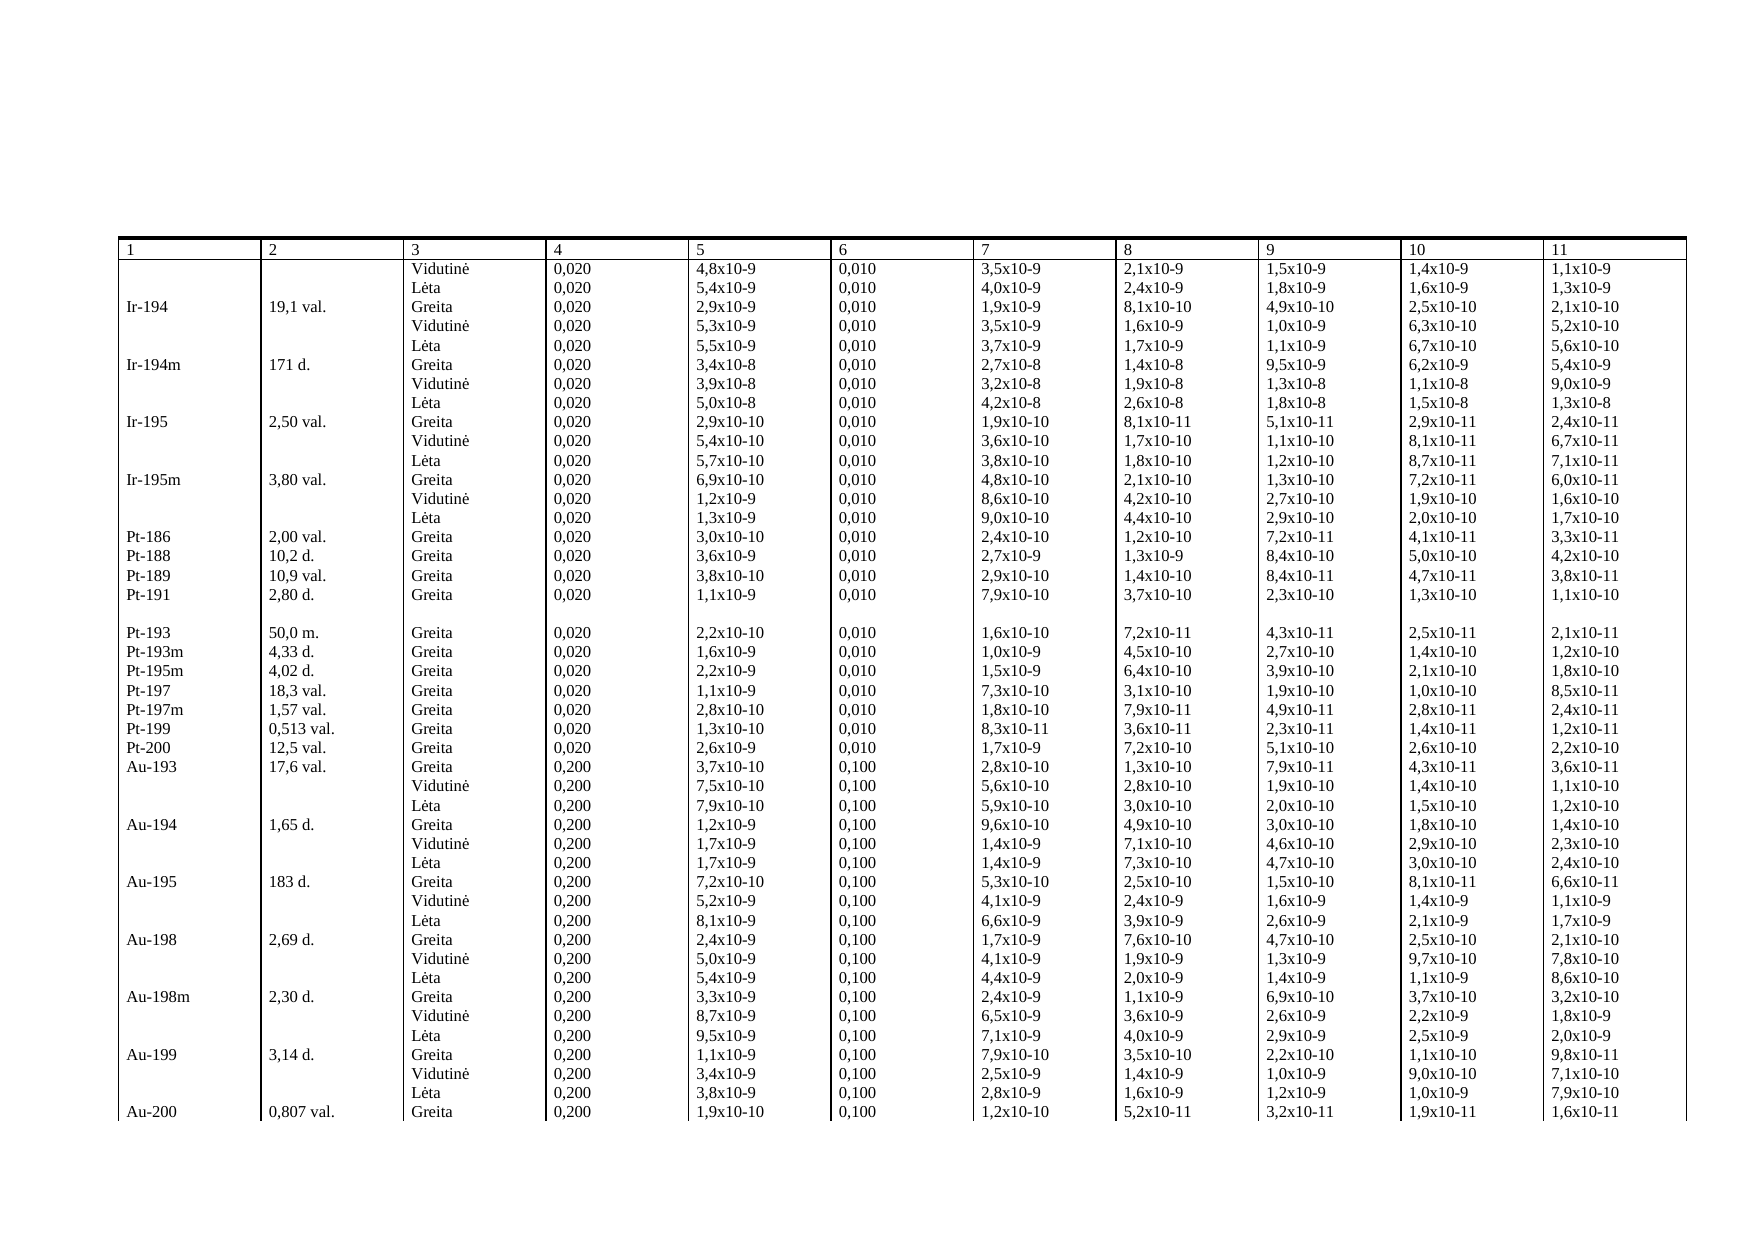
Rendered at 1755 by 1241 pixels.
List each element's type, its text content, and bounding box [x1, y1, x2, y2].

table_header 3 [404, 240, 545, 259]
table_cell 4,8x10-9 5,4x10-9 2,9x10-9 5,3x10-9 5,5x10-9 3,4x10-8 3,9x10-8 5,0x10-8 2,9x10-10 5,4x10-10 5,7x10-10 6,9x10-10 1,2x10-9 1,3x10-9 3,0x10-10 3,6x10-9 3,8x10-10 1,1x10-9 2,2x10-10 1,6x10-9 2,2x10-9 1,1x10-9 2,8x10-10 1,3x10-10 2,6x10-9 [689, 260, 830, 757]
table_cell 1,3x10-10 2,8x10-10 3,0x10-10 4,9x10-10 7,1x10-10 7,3x10-10 2,5x10-10 2,4x10-9 3,9x10-9 7,6x10-10 1,9x10-9 2,0x10-9 1,1x10-9 3,6x10-9 4,0x10-9 3,5x10-10 1,4x10-9 1,6x10-9 5,2x10-11 [1117, 757, 1258, 1121]
table_header 2 [262, 240, 403, 259]
table_cell 19,1 val. 171 d. 2,50 val. 3,80 val. 2,00 val. 10,2 d. 10,9 val. 2,80 d. 50,0 m. 4,33 d. 4,02 d. 18,3 val. 1,57 val. 0,513 val. 12,5 val. [262, 260, 403, 757]
table_cell 7,9x10-11 1,9x10-10 2,0x10-10 3,0x10-10 4,6x10-10 4,7x10-10 1,5x10-10 1,6x10-9 2,6x10-9 4,7x10-10 1,3x10-9 1,4x10-9 6,9x10-10 2,6x10-9 2,9x10-9 2,2x10-10 1,0x10-9 1,2x10-9 3,2x10-11 [1259, 757, 1400, 1121]
table_cell 0,010 0,010 0,010 0,010 0,010 0,010 0,010 0,010 0,010 0,010 0,010 0,010 0,010 0,010 0,010 0,010 0,010 0,010 0,010 0,010 0,010 0,010 0,010 0,010 0,010 [832, 260, 973, 757]
table_header 9 [1259, 240, 1400, 259]
table_cell 1,5x10-9 1,8x10-9 4,9x10-10 1,0x10-9 1,1x10-9 9,5x10-9 1,3x10-8 1,8x10-8 5,1x10-11 1,1x10-10 1,2x10-10 1,3x10-10 2,7x10-10 2,9x10-10 7,2x10-11 8,4x10-10 8,4x10-11 2,3x10-10 4,3x10-11 2,7x10-10 3,9x10-10 1,9x10-10 4,9x10-11 2,3x10-11 5,1x10-10 [1259, 260, 1400, 757]
table_cell Vidutinė Lėta Greita Vidutinė Lėta Greita Vidutinė Lėta Greita Vidutinė Lėta Greita Vidutinė Lėta Greita Greita Greita Greita Greita Greita Greita Greita Greita Greita Greita [404, 260, 545, 757]
table_header 11 [1544, 240, 1686, 259]
table_header 6 [832, 240, 973, 259]
table_cell 1,1x10-9 1,3x10-9 2,1x10-10 5,2x10-10 5,6x10-10 5,4x10-9 9,0x10-9 1,3x10-8 2,4x10-11 6,7x10-11 7,1x10-11 6,0x10-11 1,6x10-10 1,7x10-10 3,3x10-11 4,2x10-10 3,8x10-11 1,1x10-10 2,1x10-11 1,2x10-10 1,8x10-10 8,5x10-11 2,4x10-11 1,2x10-11 2,2x10-10 [1544, 260, 1686, 757]
table_cell Greita Vidutinė Lėta Greita Vidutinė Lėta Greita Vidutinė Lėta Greita Vidutinė Lėta Greita Vidutinė Lėta Greita Vidutinė Lėta Greita [404, 757, 545, 1121]
table_cell 0,200 0,200 0,200 0,200 0,200 0,200 0,200 0,200 0,200 0,200 0,200 0,200 0,200 0,200 0,200 0,200 0,200 0,200 0,200 [547, 757, 688, 1121]
table_cell 2,8x10-10 5,6x10-10 5,9x10-10 9,6x10-10 1,4x10-9 1,4x10-9 5,3x10-10 4,1x10-9 6,6x10-9 1,7x10-9 4,1x10-9 4,4x10-9 2,4x10-9 6,5x10-9 7,1x10-9 7,9x10-10 2,5x10-9 2,8x10-9 1,2x10-10 [974, 757, 1115, 1121]
table_header 1 [119, 240, 260, 259]
table_cell 3,6x10-11 1,1x10-10 1,2x10-10 1,4x10-10 2,3x10-10 2,4x10-10 6,6x10-11 1,1x10-9 1,7x10-9 2,1x10-10 7,8x10-10 8,6x10-10 3,2x10-10 1,8x10-9 2,0x10-9 9,8x10-11 7,1x10-10 7,9x10-10 1,6x10-11 [1544, 757, 1686, 1121]
table_header 4 [547, 240, 688, 259]
table_header 10 [1402, 240, 1543, 259]
table_header 8 [1117, 240, 1258, 259]
table_cell 17,6 val. 1,65 d. 183 d. 2,69 d. 2,30 d. 3,14 d. 0,807 val. [262, 757, 403, 1121]
table_cell 2,1x10-9 2,4x10-9 8,1x10-10 1,6x10-9 1,7x10-9 1,4x10-8 1,9x10-8 2,6x10-8 8,1x10-11 1,7x10-10 1,8x10-10 2,1x10-10 4,2x10-10 4,4x10-10 1,2x10-10 1,3x10-9 1,4x10-10 3,7x10-10 7,2x10-11 4,5x10-10 6,4x10-10 3,1x10-10 7,9x10-11 3,6x10-11 7,2x10-10 [1117, 260, 1258, 757]
table_header 5 [689, 240, 830, 259]
table_cell 3,7x10-10 7,5x10-10 7,9x10-10 1,2x10-9 1,7x10-9 1,7x10-9 7,2x10-10 5,2x10-9 8,1x10-9 2,4x10-9 5,0x10-9 5,4x10-9 3,3x10-9 8,7x10-9 9,5x10-9 1,1x10-9 3,4x10-9 3,8x10-9 1,9x10-10 [689, 757, 830, 1121]
table_cell Ir-194 Ir-194m Ir-195 Ir-195m Pt-186 Pt-188 Pt-189 Pt-191 Pt-193 Pt-193m Pt-195m Pt-197 Pt-197m Pt-199 Pt-200 [119, 260, 260, 757]
table_header 7 [974, 240, 1115, 259]
table_cell 1,4x10-9 1,6x10-9 2,5x10-10 6,3x10-10 6,7x10-10 6,2x10-9 1,1x10-8 1,5x10-8 2,9x10-11 8,1x10-11 8,7x10-11 7,2x10-11 1,9x10-10 2,0x10-10 4,1x10-11 5,0x10-10 4,7x10-11 1,3x10-10 2,5x10-11 1,4x10-10 2,1x10-10 1,0x10-10 2,8x10-11 1,4x10-11 2,6x10-10 [1402, 260, 1543, 757]
table_cell Au-193 Au-194 Au-195 Au-198 Au-198m Au-199 Au-200 [119, 757, 260, 1121]
table_cell 3,5x10-9 4,0x10-9 1,9x10-9 3,5x10-9 3,7x10-9 2,7x10-8 3,2x10-8 4,2x10-8 1,9x10-10 3,6x10-10 3,8x10-10 4,8x10-10 8,6x10-10 9,0x10-10 2,4x10-10 2,7x10-9 2,9x10-10 7,9x10-10 1,6x10-10 1,0x10-9 1,5x10-9 7,3x10-10 1,8x10-10 8,3x10-11 1,7x10-9 [974, 260, 1115, 757]
table_cell 0,020 0,020 0,020 0,020 0,020 0,020 0,020 0,020 0,020 0,020 0,020 0,020 0,020 0,020 0,020 0,020 0,020 0,020 0,020 0,020 0,020 0,020 0,020 0,020 0,020 [547, 260, 688, 757]
table_cell 0,100 0,100 0,100 0,100 0,100 0,100 0,100 0,100 0,100 0,100 0,100 0,100 0,100 0,100 0,100 0,100 0,100 0,100 0,100 [832, 757, 973, 1121]
table_cell 4,3x10-11 1,4x10-10 1,5x10-10 1,8x10-10 2,9x10-10 3,0x10-10 8,1x10-11 1,4x10-9 2,1x10-9 2,5x10-10 9,7x10-10 1,1x10-9 3,7x10-10 2,2x10-9 2,5x10-9 1,1x10-10 9,0x10-10 1,0x10-9 1,9x10-11 [1402, 757, 1543, 1121]
